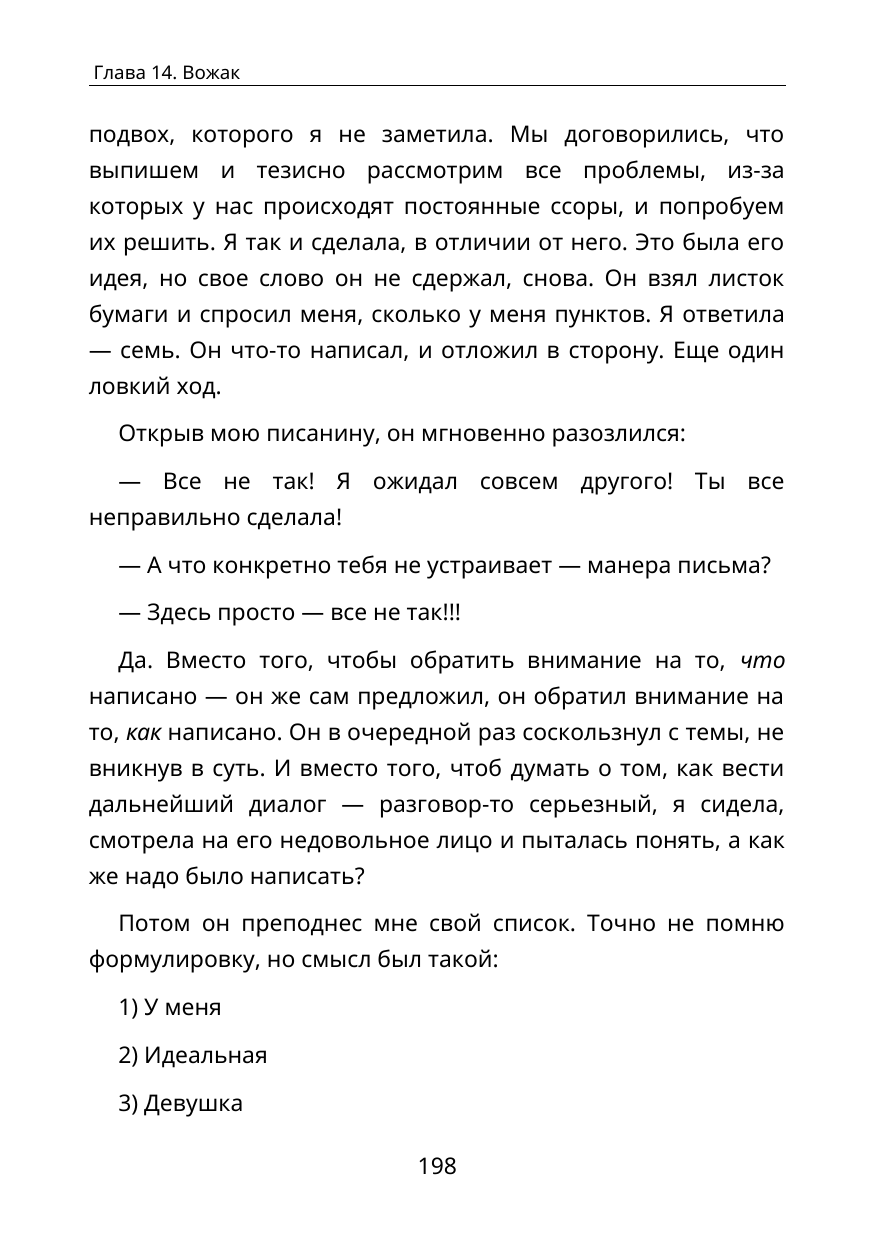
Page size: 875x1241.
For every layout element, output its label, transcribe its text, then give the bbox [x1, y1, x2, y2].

text — Здесь просто — все не так!!! [88, 596, 786, 628]
text подвох, которого я не заметила. Мы договорились, что выпишем и тезисно рассмотрим все проблемы, из-за которых у нас происходят постоянные ссоры, и попробуем их решить. Я так и сделала, в отличии от него. Это была его идея, но свое слово он не сдержал, снова. Он взял листок бумаги и спросил меня, сколько у меня пунктов. Я ответила — семь. Он что-то написал, и отложил в сторону. Еще один ловкий ход. [88, 118, 786, 401]
text 3) Девушка [88, 1086, 786, 1118]
text Да. Вместо того, чтобы обратить внимание на то, что написано — он же сам предложил, он обратил внимание на то, как написано. Он в очередной раз соскользнул с темы, не вникнув в суть. И вместо того, чтоб думать о том, как вести дальнейший диалог — разговор-то серьезный, я сидела, смотрела на его недовольное лицо и пыталась понять, а как же надо было написать? [88, 644, 786, 891]
text Потом он преподнес мне свой список. Точно не помню формулировку, но смысл был такой: [88, 907, 786, 974]
text — Все не так! Я ожидал совсем другого! Ты все неправильно сделала! [88, 465, 786, 532]
text Открыв мою писанину, он мгновенно разозлился: [88, 417, 786, 448]
text — А что конкретно тебя не устраивает — манера письма? [88, 549, 786, 580]
text 2) Идеальная [88, 1039, 786, 1070]
text 1) У меня [88, 991, 786, 1022]
